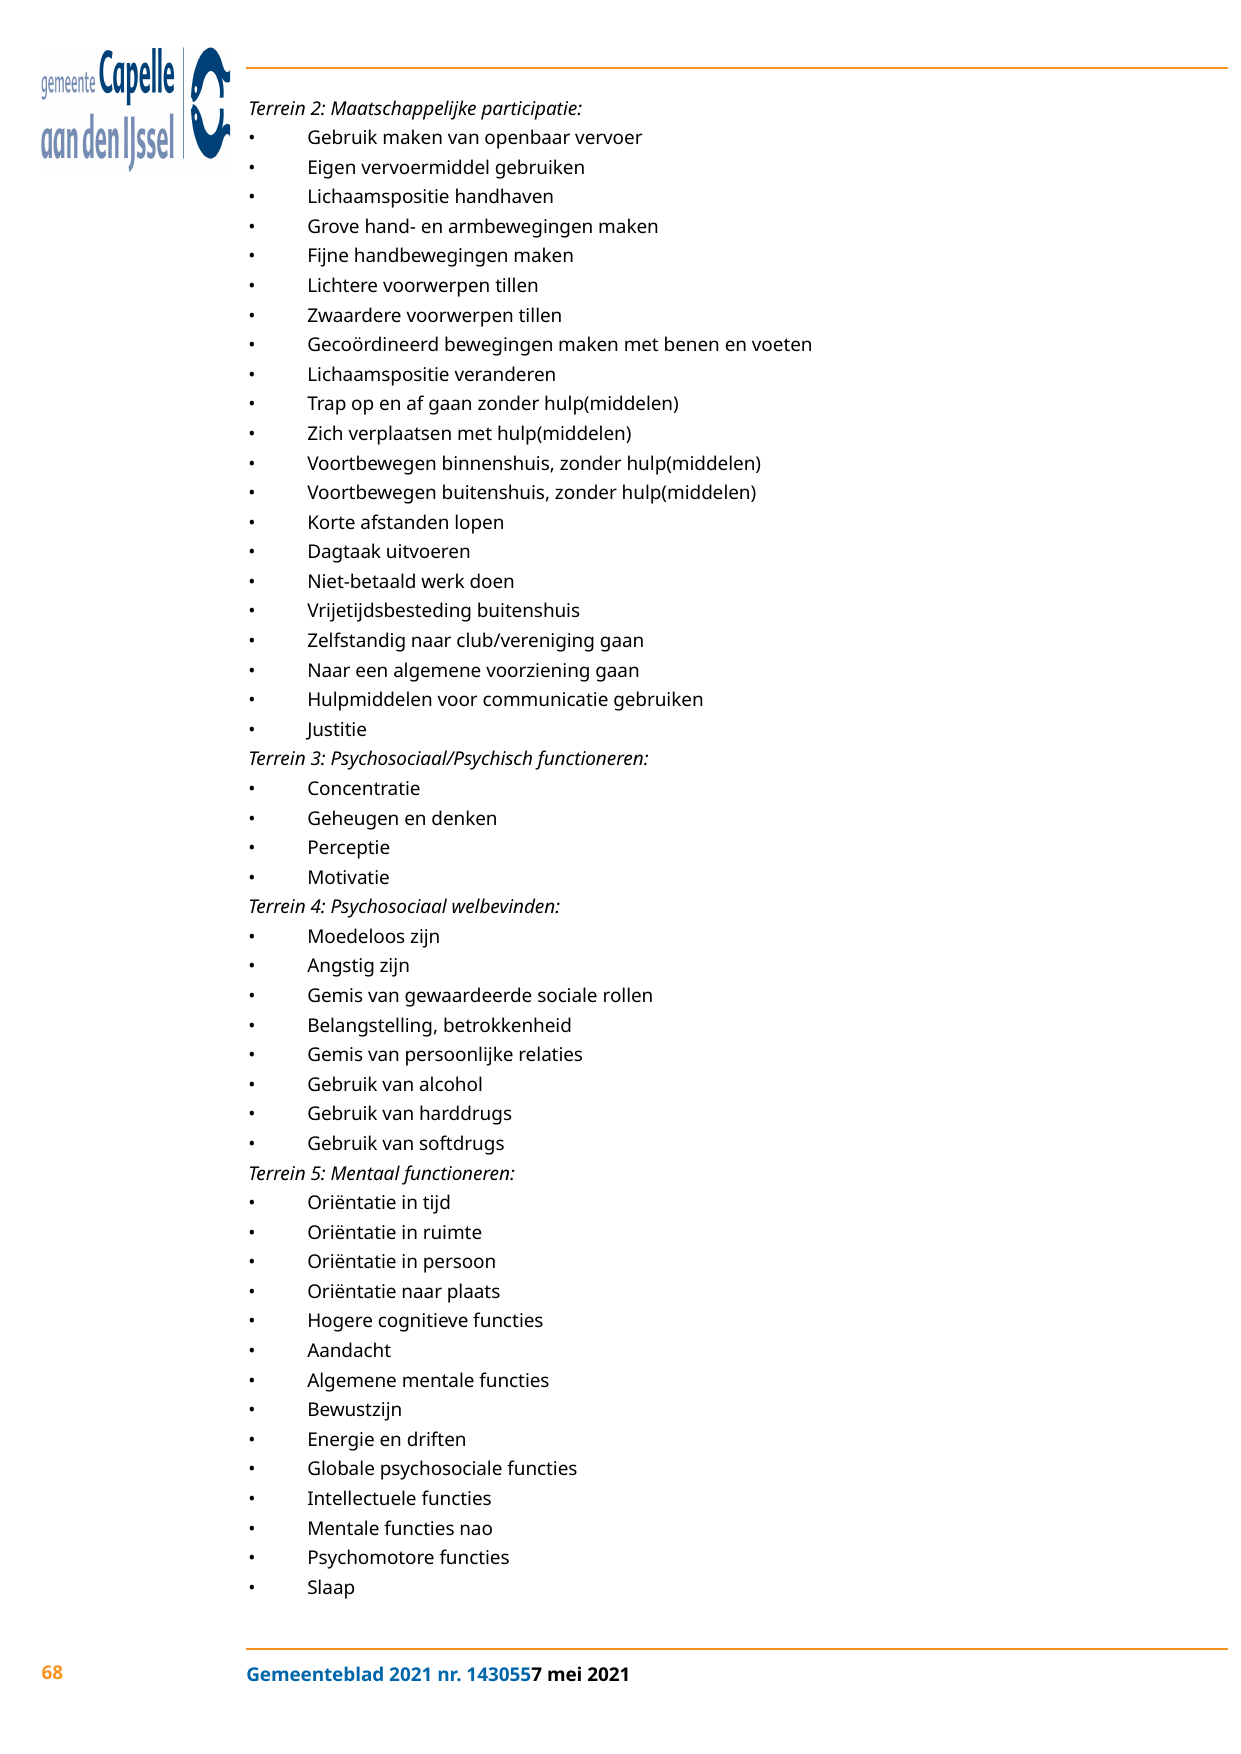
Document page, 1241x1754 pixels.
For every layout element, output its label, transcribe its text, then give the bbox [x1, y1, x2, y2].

list Fijne handbewegingen maken [248, 243, 1152, 268]
list Aandacht [248, 1337, 1152, 1363]
list Eigen vervoermiddel gebruiken [248, 154, 1152, 180]
list Oriëntatie in tijd [248, 1189, 1152, 1215]
list Gecoördineerd bewegingen maken met benen en voeten [248, 331, 1152, 357]
list Gemis van persoonlijke relaties [248, 1041, 1152, 1067]
list Gebruik van softdrugs [248, 1130, 1152, 1156]
list Energie en driften [248, 1426, 1152, 1452]
list Belangstelling, betrokkenheid [248, 1012, 1152, 1038]
list Motivatie [248, 864, 1152, 890]
list Lichaamspositie handhaven [248, 183, 1152, 209]
list Gebruik van alcohol [248, 1071, 1152, 1097]
list Hulpmiddelen voor communicatie gebruiken [248, 686, 1152, 712]
list Hogere cognitieve functies [248, 1308, 1152, 1333]
list Dagtaak uitvoeren [248, 538, 1152, 564]
list Slaap [248, 1574, 1152, 1600]
list Globale psychosociale functies [248, 1456, 1152, 1481]
list Zich verplaatsen met hulp(middelen) [248, 420, 1152, 446]
list Korte afstanden lopen [248, 509, 1152, 535]
list Bewustzijn [248, 1396, 1152, 1422]
list Naar een algemene voorziening gaan [248, 657, 1152, 683]
list Zelfstandig naar club/vereniging gaan [248, 627, 1152, 653]
list Lichaamspositie veranderen [248, 361, 1152, 387]
list Psychomotore functies [248, 1544, 1152, 1570]
list Voortbewegen binnenshuis, zonder hulp(middelen) [248, 450, 1152, 476]
picture [41, 47, 231, 172]
list Geheugen en denken [248, 805, 1152, 831]
list Algemene mentale functies [248, 1367, 1152, 1393]
list Mentale functies nao [248, 1515, 1152, 1541]
list Gemis van gewaardeerde sociale rollen [248, 982, 1152, 1008]
text Terrein 2: Maatschappelijke participatie: [248, 95, 1152, 121]
list Trap op en af gaan zonder hulp(middelen) [248, 391, 1152, 416]
text Terrein 4: Psychosociaal welbevinden: [248, 893, 1152, 919]
list Lichtere voorwerpen tillen [248, 272, 1152, 298]
list Intellectuele functies [248, 1485, 1152, 1511]
list Niet-betaald werk doen [248, 568, 1152, 594]
list Moedeloos zijn [248, 923, 1152, 949]
text Terrein 3: Psychosociaal/Psychisch functioneren: [248, 746, 1152, 771]
list Voortbewegen buitenshuis, zonder hulp(middelen) [248, 479, 1152, 505]
list Grove hand- en armbewegingen maken [248, 213, 1152, 239]
list Gebruik van harddrugs [248, 1101, 1152, 1126]
list Oriëntatie naar plaats [248, 1278, 1152, 1304]
list Concentratie [248, 775, 1152, 801]
list Oriëntatie in ruimte [248, 1219, 1152, 1245]
list Vrijetijdsbesteding buitenshuis [248, 598, 1152, 623]
text Terrein 5: Mentaal functioneren: [248, 1160, 1152, 1186]
list Perceptie [248, 834, 1152, 860]
list Gebruik maken van openbaar vervoer [248, 124, 1152, 150]
list Oriëntatie in persoon [248, 1248, 1152, 1274]
list Justitie [248, 716, 1152, 742]
list Zwaardere voorwerpen tillen [248, 302, 1152, 328]
list Angstig zijn [248, 953, 1152, 978]
